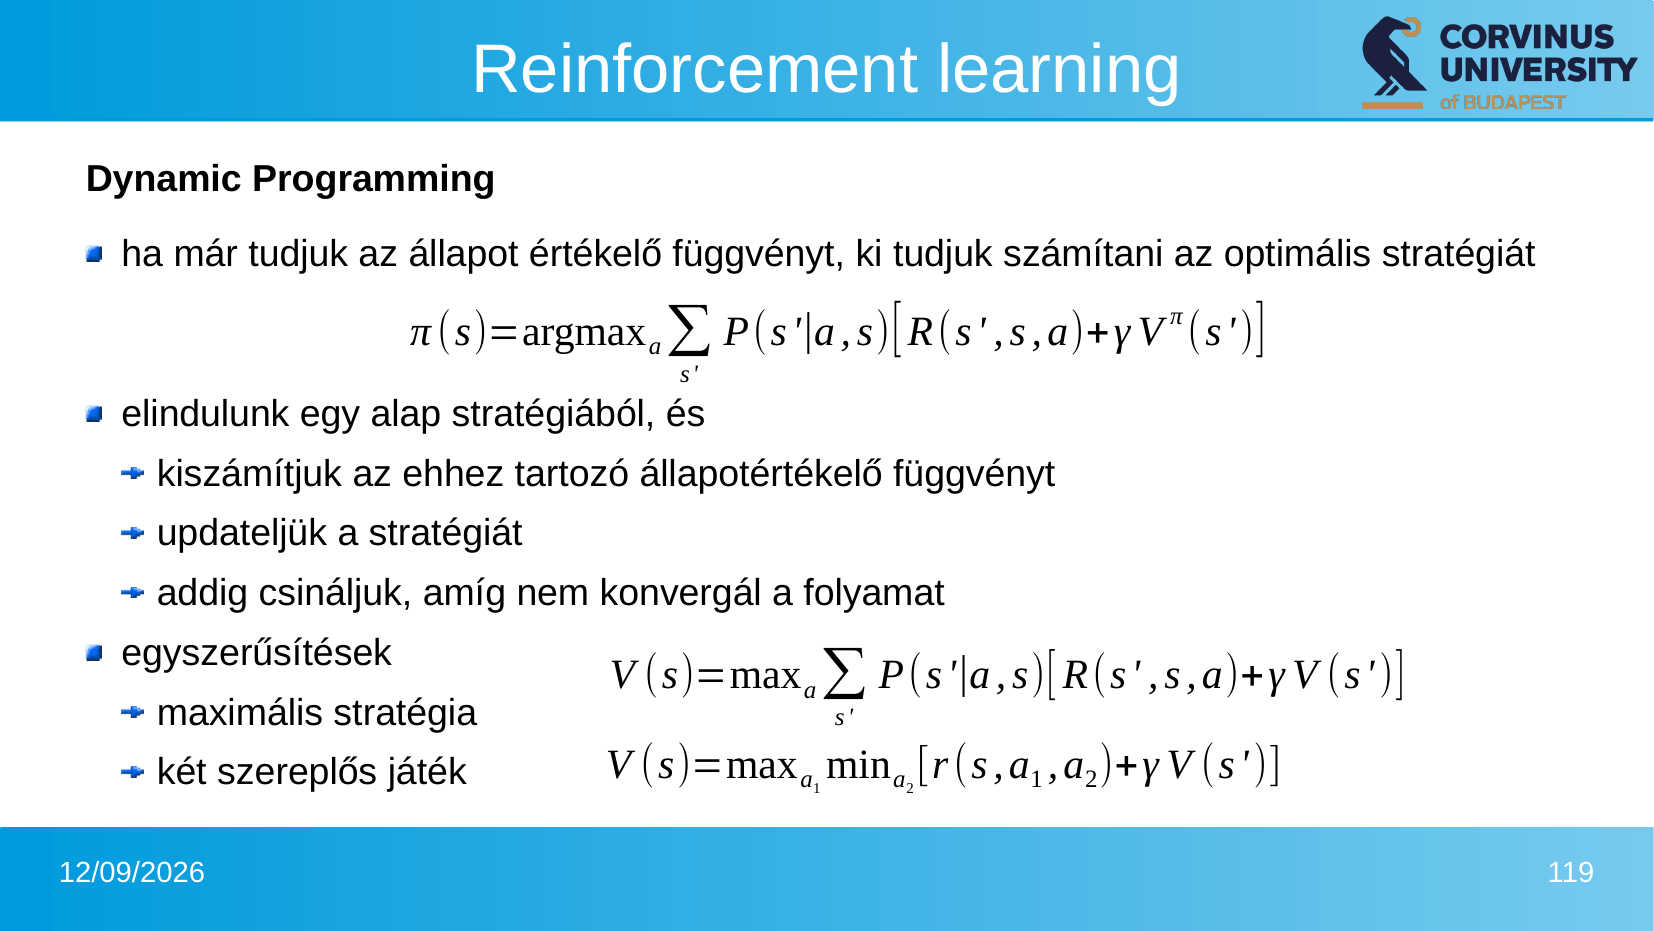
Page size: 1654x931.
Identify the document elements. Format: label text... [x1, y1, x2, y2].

chart [609, 645, 1404, 731]
chart [408, 298, 1266, 388]
text_box Dynamic Programming ha már tudjuk az állapot értékelő függvényt, ki tudjuk számítani az optimális stratégiát elindulunk egy alap stratégiából, és kiszámítjuk az ehhez tartozó állapotértékelő függvényt updateljük a stratégiát addig csináljuk, amíg nem konvergál a folyamat egyszerűsítések maximális stratégia két szereplős játék [71, 150, 1610, 801]
picture [1362, 16, 1638, 109]
title Reinforcement learning [59, 29, 1362, 108]
chart [605, 739, 1281, 797]
